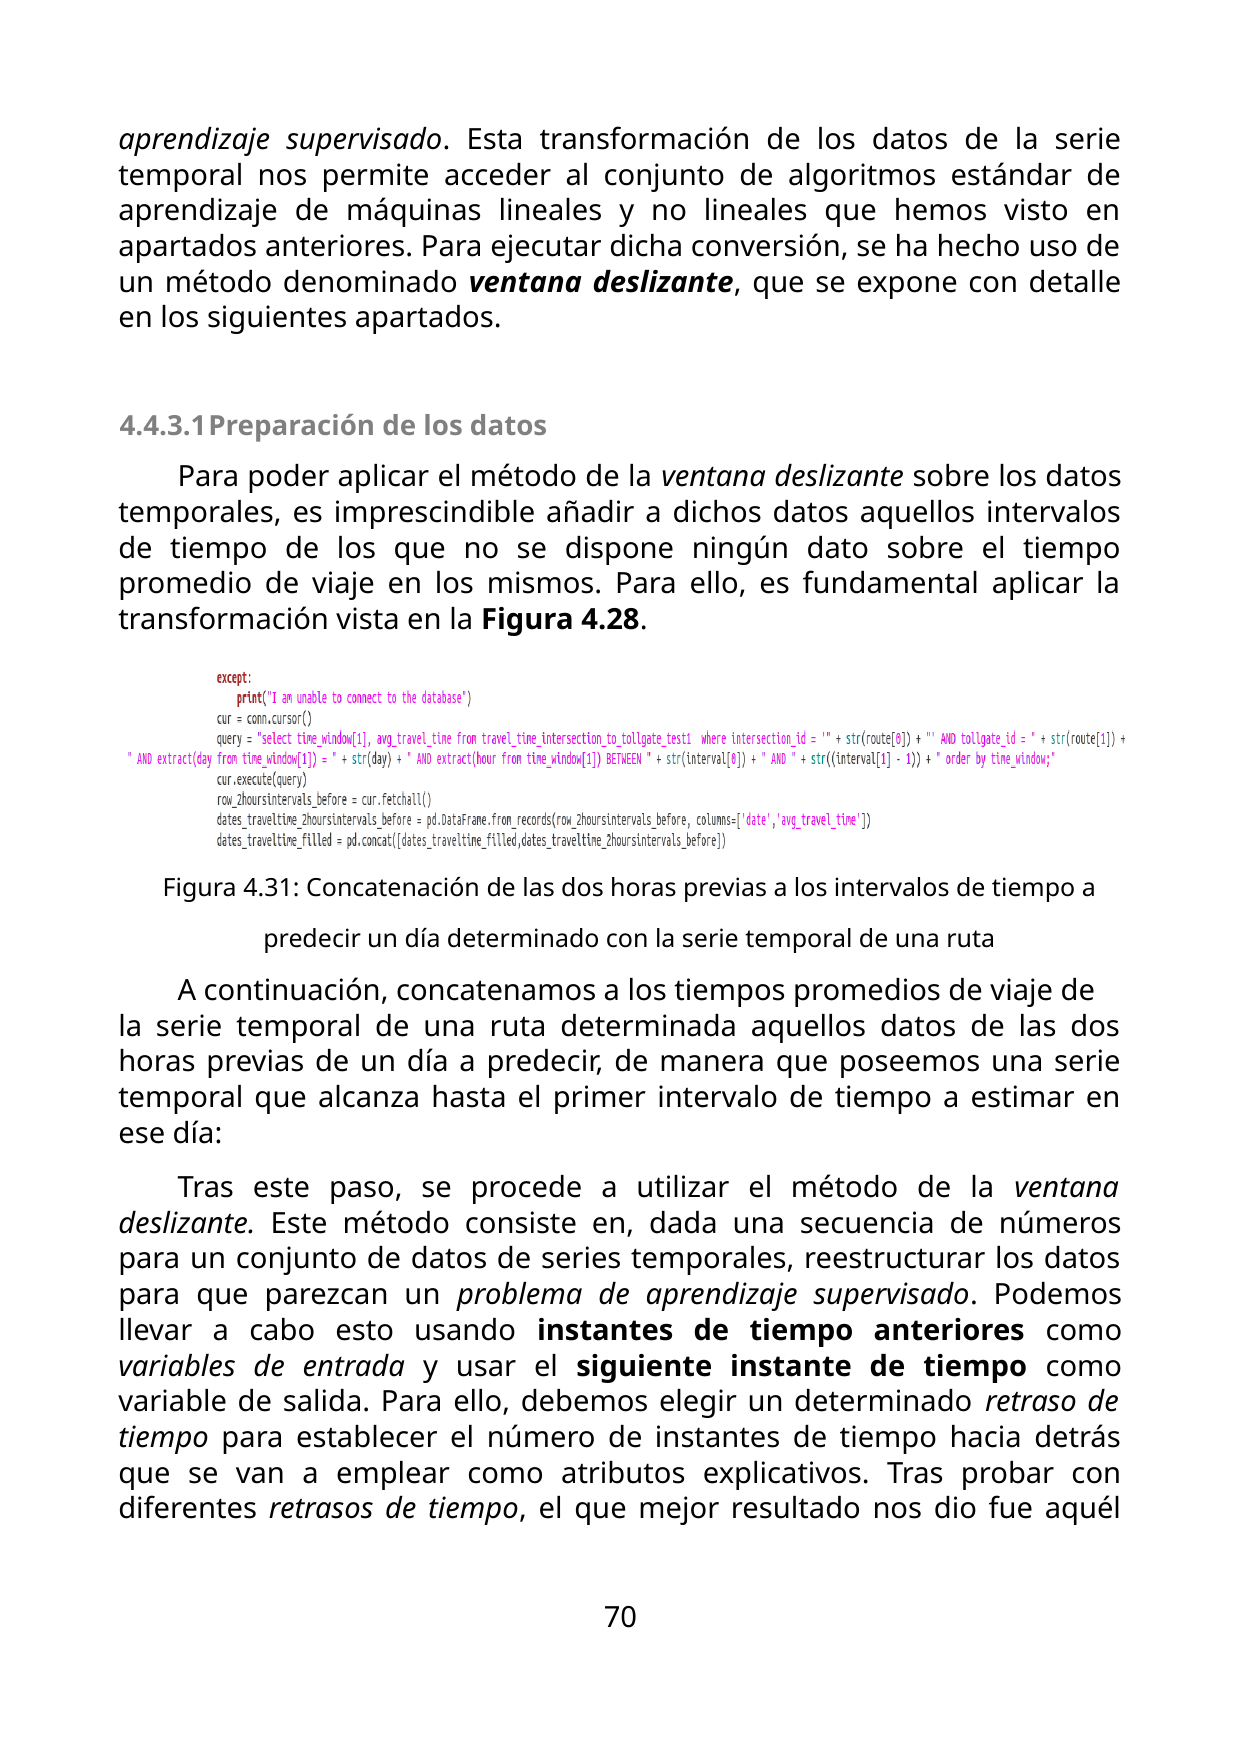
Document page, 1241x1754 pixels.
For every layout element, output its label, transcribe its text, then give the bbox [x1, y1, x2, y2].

picture [127, 671, 1132, 853]
text aprendizaje supervisado. Esta transformación de los datos de la serie temporal nos permite acceder al conjunto de algoritmos estándar de aprendizaje de máquinas lineales y no lineales que hemos visto en apartados anteriores. Para ejecutar dicha conversión, se ha hecho uso de un método denominado ventana deslizante, que se expone con detalle en los siguientes apartados. [118, 118, 1122, 336]
text Para poder aplicar el método de la ventana deslizante sobre los datos temporales, es imprescindible añadir a dichos datos aquellos intervalos de tiempo de los que no se dispone ningún dato sobre el tiempo promedio de viaje en los mismos. Para ello, es fundamental aplicar la transformación vista en la Figura 4.28. [118, 456, 1122, 638]
text [114, 653, 1144, 671]
text A continuación, concatenamos a los tiempos promedios de viaje de la serie temporal de una ruta determinada aquellos datos de las dos horas previas de un día a predecir, de manera que poseemos una serie temporal que alcanza hasta el primer intervalo de tiempo a estimar en ese día: [114, 955, 1144, 1152]
text Tras este paso, se procede a utilizar el método de la ventana deslizante. Este método consiste en, dada una secuencia de números para un conjunto de datos de series temporales, reestructurar los datos para que parezcan un problema de aprendizaje supervisado. Podemos llevar a cabo esto usando instantes de tiempo anteriores como variables de entrada y usar el siguiente instante de tiempo como variable de salida. Para ello, debemos elegir un determinado retraso de tiempo para establecer el número de instantes de tiempo hacia detrás que se van a emplear como atributos explicativos. Tras probar con diferentes retrasos de tiempo, el que mejor resultado nos dio fue aquél [118, 1166, 1122, 1527]
subtitle Preparación de los datos [119, 406, 1122, 443]
text Figura 4.31: Concatenación de las dos horas previas a los intervalos de tiempo a predecir un día determinado con la serie temporal de una ruta [114, 853, 1144, 955]
